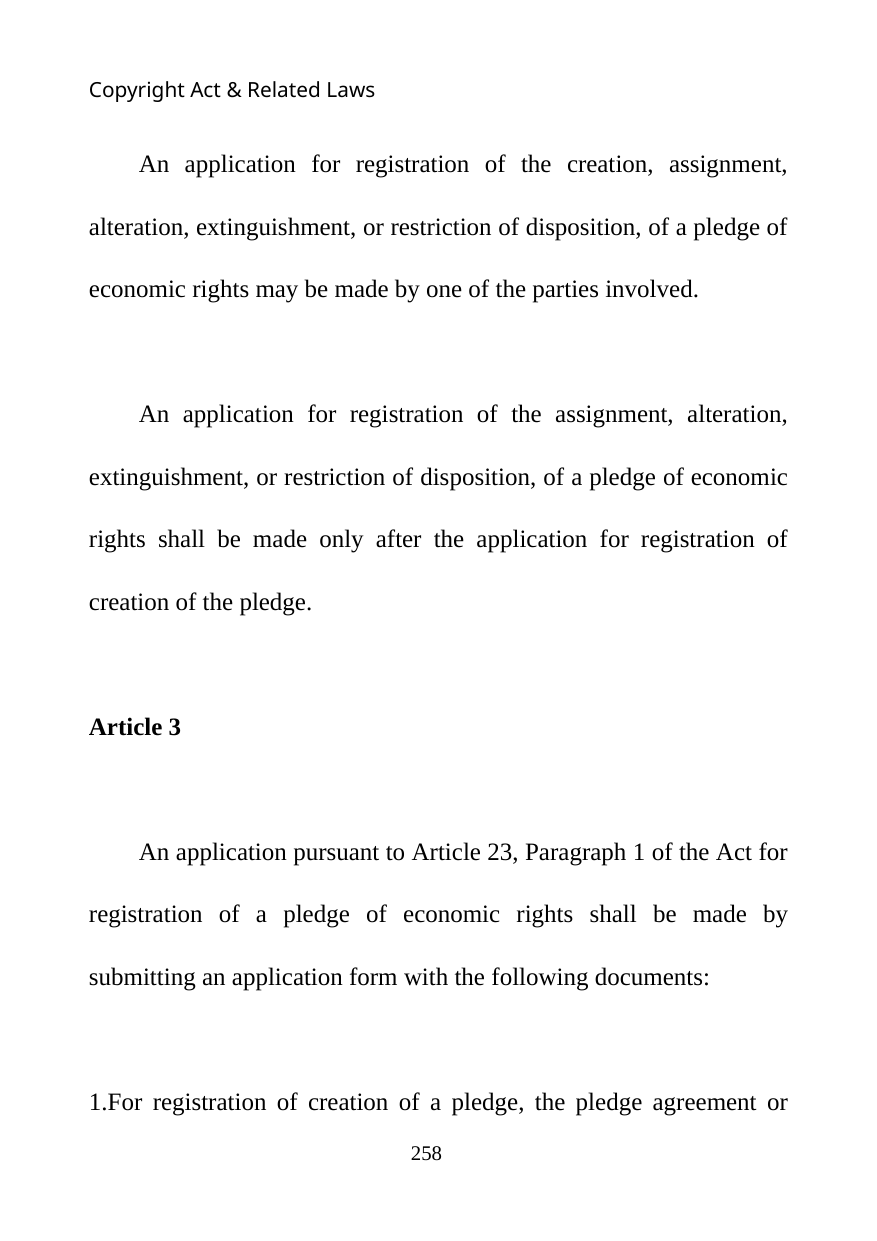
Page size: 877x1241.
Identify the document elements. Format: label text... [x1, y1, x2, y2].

text Article 3 [89, 685, 788, 747]
text An application for registration of the creation, assignment, alteration, extinguishment, or restriction of disposition, of a pledge of economic rights may be made by one of the parties involved. [89, 122, 788, 310]
text An application for registration of the assignment, alteration, extinguishment, or restriction of disposition, of a pledge of economic rights shall be made only after the application for registration of creation of the pledge. [89, 372, 788, 622]
text 1.For registration of creation of a pledge, the pledge agreement or [89, 1060, 788, 1122]
text An application pursuant to Article 23, Paragraph 1 of the Act for registration of a pledge of economic rights shall be made by submitting an application form with the following documents: [89, 810, 788, 997]
